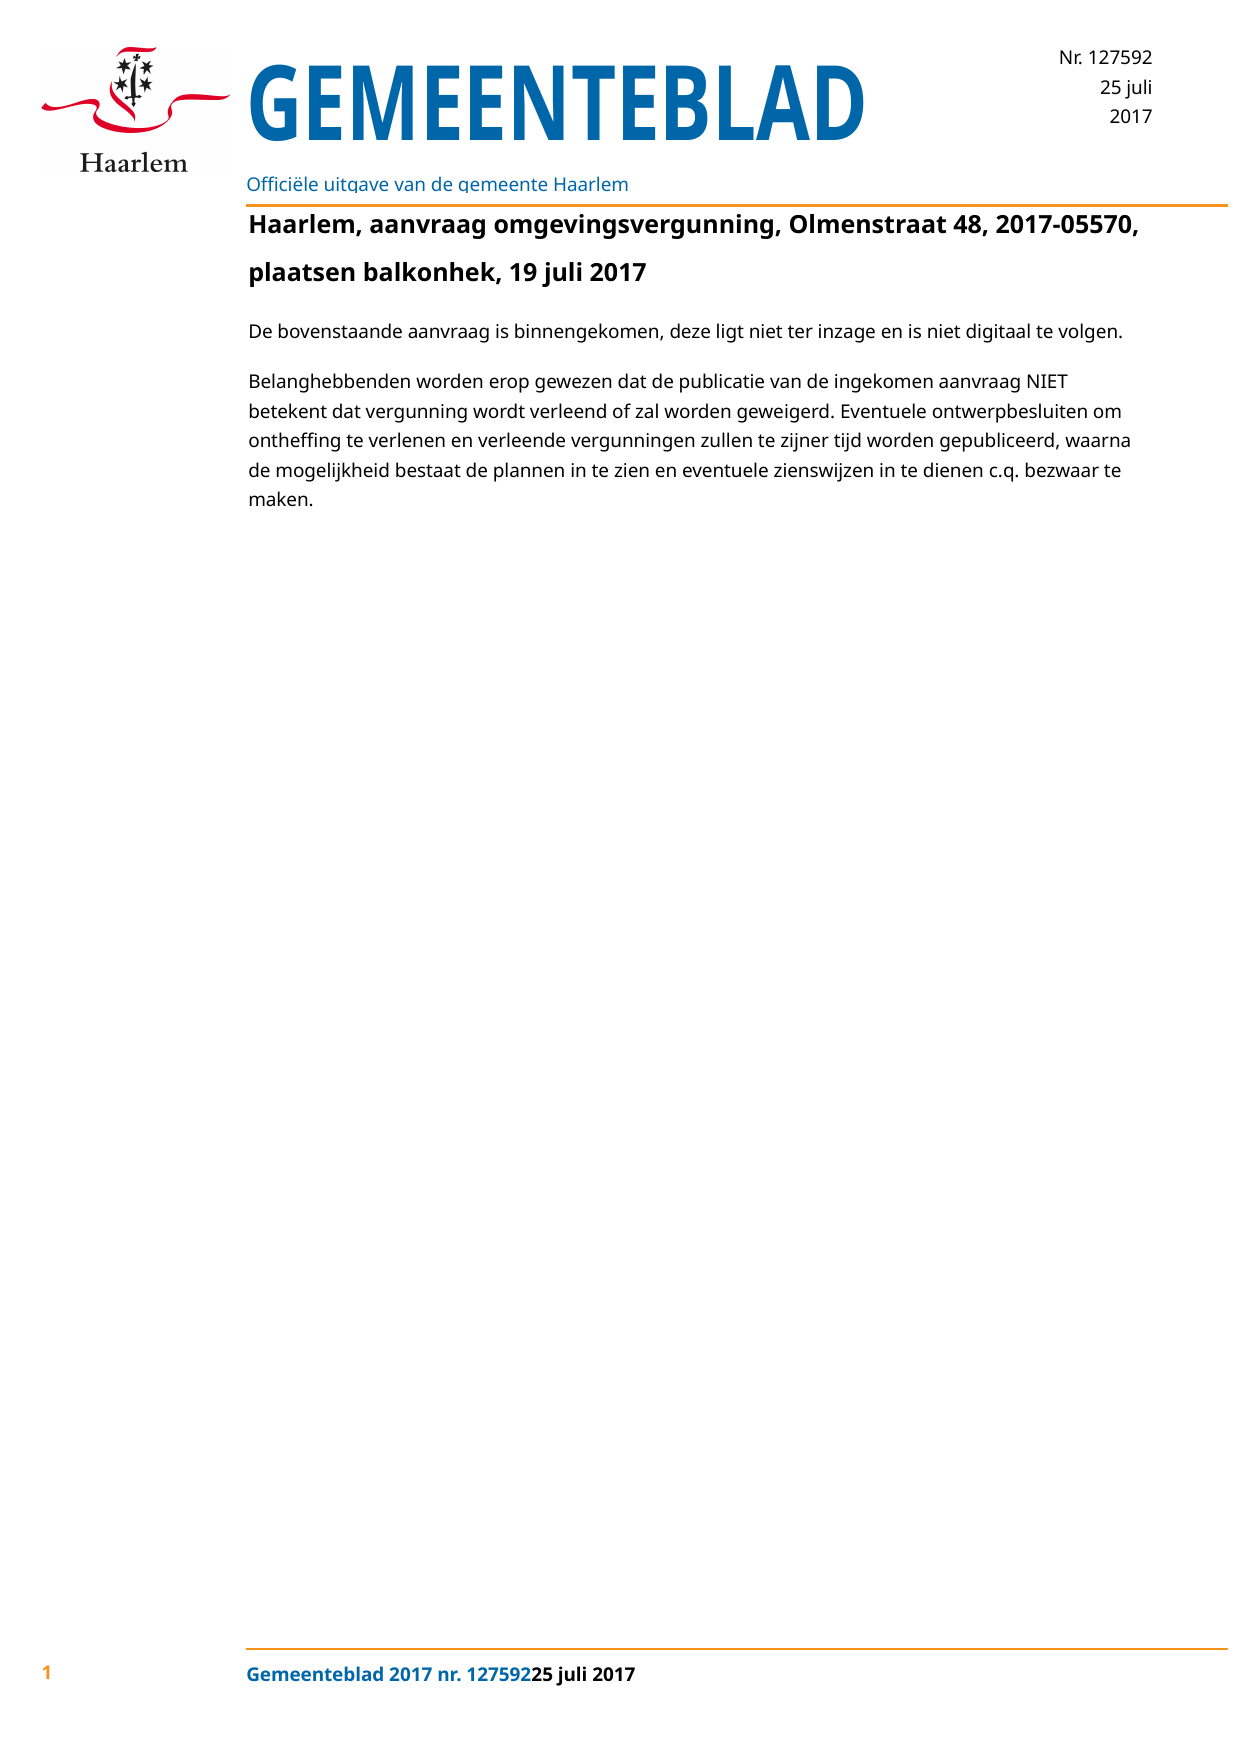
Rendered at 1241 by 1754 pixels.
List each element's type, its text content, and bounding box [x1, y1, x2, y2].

text Belanghebbenden worden erop gewezen dat de publicatie van de ingekomen aanvraag NIET betekent dat vergunning wordt verleend of zal worden geweigerd. Eventuele ontwerpbesluiten om ontheffing te verlenen en verleende vergunningen zullen te zijner tijd worden gepubliceerd, waarna de mogelijkheid bestaat de plannen in te zien en eventuele zienswijzen in te dienen c.q. bezwaar te maken. [248, 368, 1152, 512]
text De bovenstaande aanvraag is binnengekomen, deze ligt niet ter inzage en is niet digitaal te volgen. [248, 318, 1152, 344]
picture [41, 47, 231, 172]
text Haarlem, aanvraag omgevingsvergunning, Olmenstraat 48, 2017-05570, plaatsen balkonhek, 19 juli 2017 [248, 207, 1152, 288]
